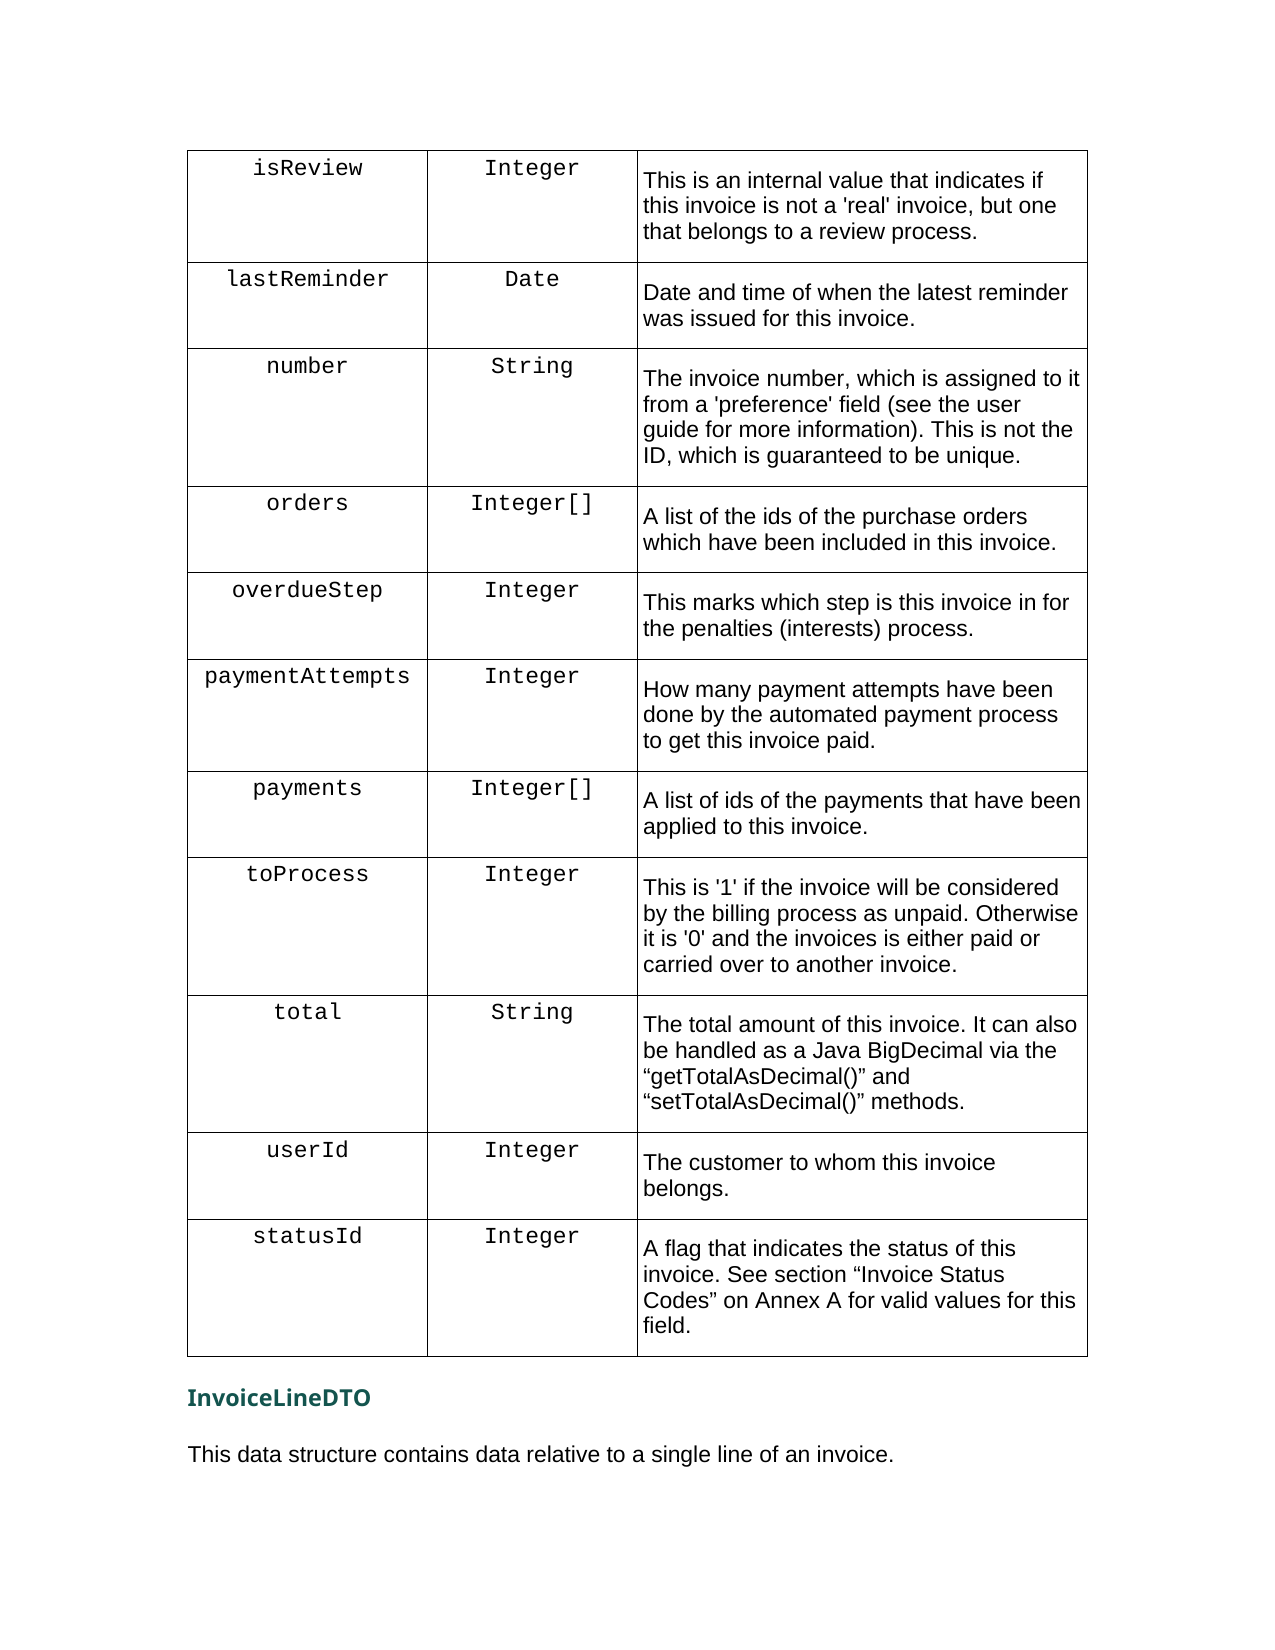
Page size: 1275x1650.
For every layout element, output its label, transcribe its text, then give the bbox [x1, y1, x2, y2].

table_cell String [428, 996, 637, 1132]
table_cell The invoice number, which is assigned to it from a 'preference' field (see the user guide for more information). This is not the ID, which is guaranteed to be unique. [638, 349, 1087, 486]
table_cell isReview [188, 151, 427, 262]
table_cell Integer [428, 660, 637, 771]
table_cell A list of ids of the payments that have been applied to this invoice. [638, 772, 1087, 857]
table_cell toProcess [188, 858, 427, 994]
table_cell statusId [188, 1220, 427, 1356]
table_cell paymentAttempts [188, 660, 427, 771]
table_cell number [188, 349, 427, 486]
table_cell The customer to whom this invoice belongs. [638, 1133, 1087, 1218]
table_cell Integer[] [428, 487, 637, 572]
table_cell Integer[] [428, 772, 637, 857]
table_cell This is an internal value that indicates if this invoice is not a 'real' invoice, but one that belongs to a review process. [638, 151, 1087, 262]
table_cell String [428, 349, 637, 486]
table_cell Date and time of when the latest reminder was issued for this invoice. [638, 263, 1087, 348]
table_cell overdueStep [188, 573, 427, 659]
table_cell total [188, 996, 427, 1132]
table_cell A flag that indicates the status of this invoice. See section “Invoice Status Codes” on Annex A for valid values for this field. [638, 1220, 1087, 1356]
table_cell userId [188, 1133, 427, 1218]
table_cell payments [188, 772, 427, 857]
table_cell Integer [428, 858, 637, 994]
subtitle InvoiceLineDTO [187, 1381, 1087, 1413]
table_cell This marks which step is this invoice in for the penalties (interests) process. [638, 573, 1087, 659]
table_cell Integer [428, 573, 637, 659]
text This data structure contains data relative to a single line of an invoice. [187, 1441, 1087, 1467]
table_cell Integer [428, 1133, 637, 1218]
table_cell Integer [428, 1220, 637, 1356]
table_cell Integer [428, 151, 637, 262]
table_cell The total amount of this invoice. It can also be handled as a Java BigDecimal via the “getTotalAsDecimal()” and “setTotalAsDecimal()” methods. [638, 996, 1087, 1132]
table_cell This is '1' if the invoice will be considered by the billing process as unpaid. Otherwise it is '0' and the invoices is either paid or carried over to another invoice. [638, 858, 1087, 994]
table_cell Date [428, 263, 637, 348]
table_cell How many payment attempts have been done by the automated payment process to get this invoice paid. [638, 660, 1087, 771]
table_cell orders [188, 487, 427, 572]
table_cell lastReminder [188, 263, 427, 348]
table_cell A list of the ids of the purchase orders which have been included in this invoice. [638, 487, 1087, 572]
